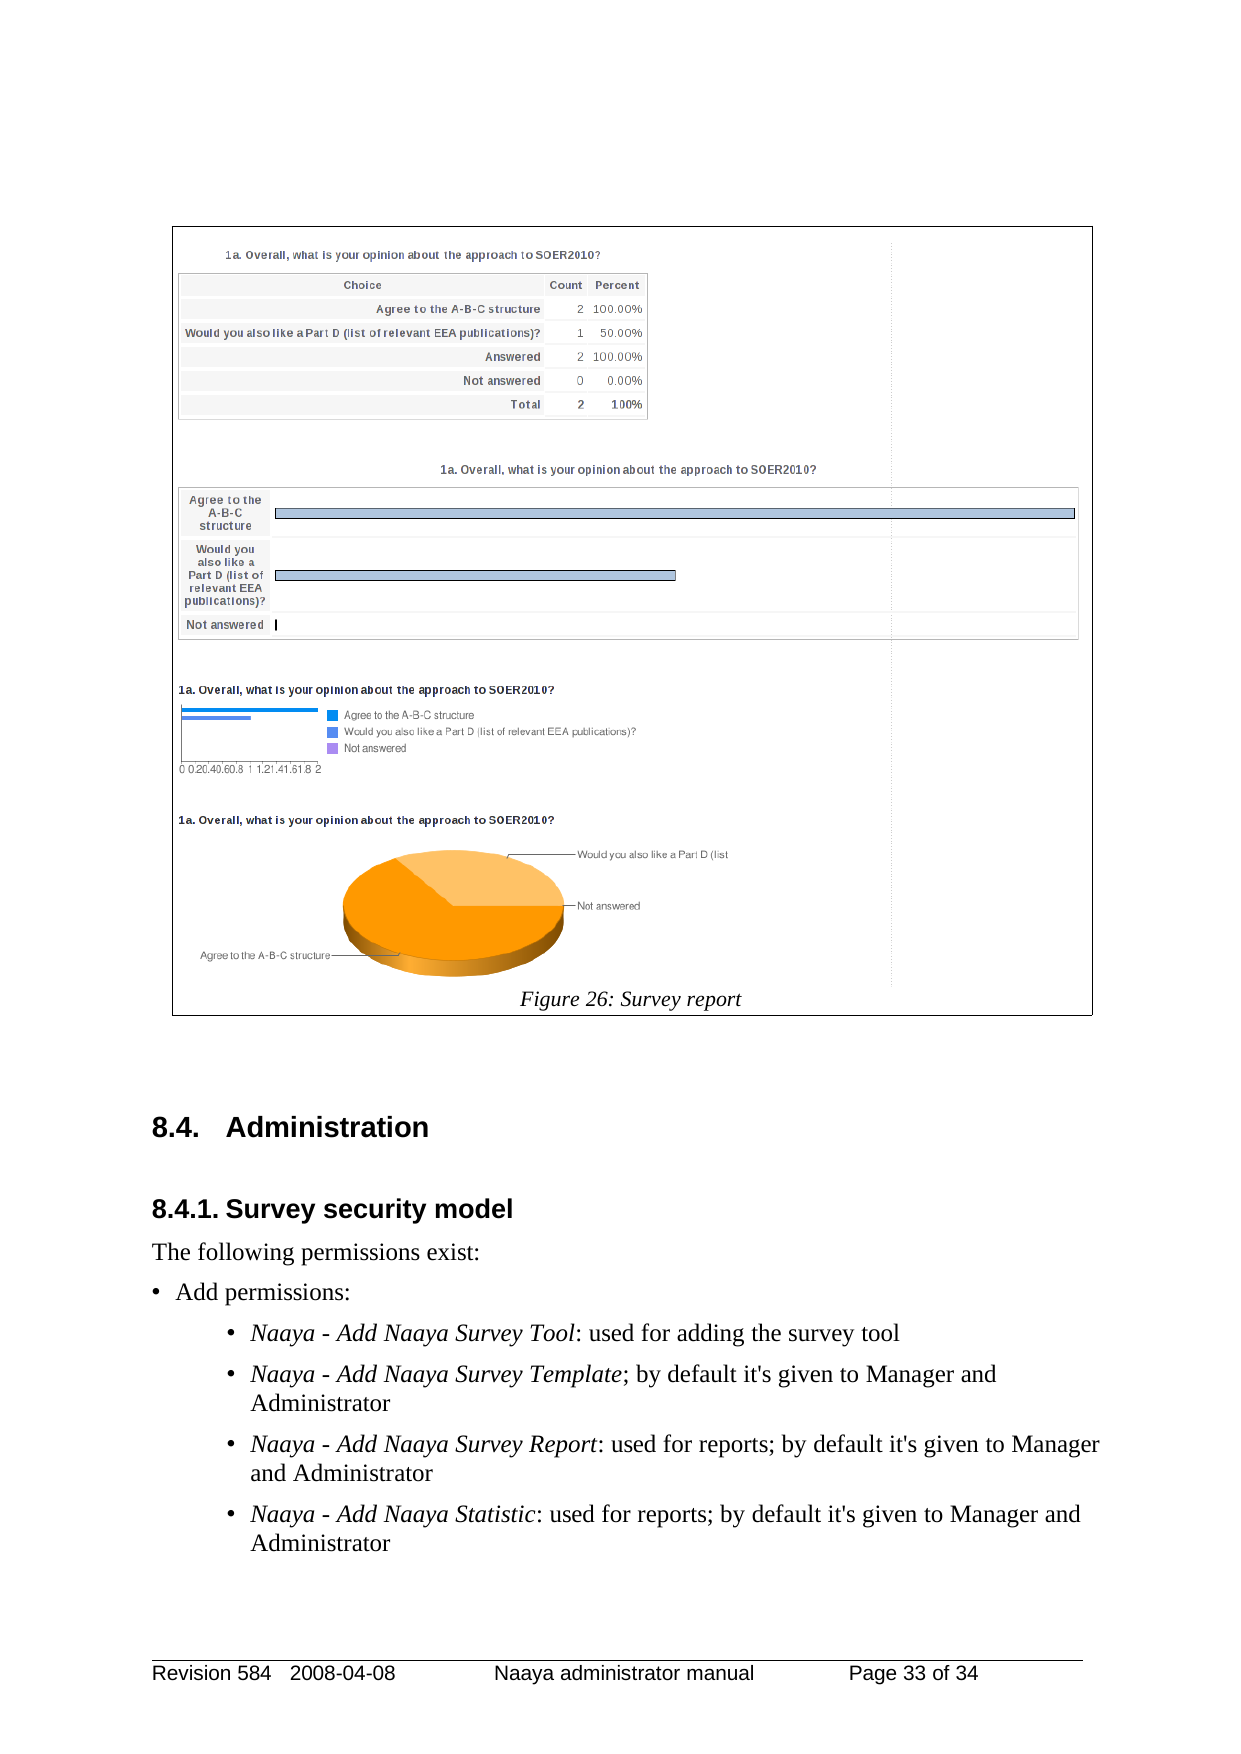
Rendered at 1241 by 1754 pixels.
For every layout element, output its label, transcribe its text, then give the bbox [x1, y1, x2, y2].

list Naaya - Add Naaya Survey Template; by default it's given to Manager and Administrator [227, 1359, 1120, 1417]
subtitle Survey security model [152, 1193, 1120, 1224]
list Add permissions: [152, 1277, 1120, 1306]
picture [175, 241, 1089, 987]
list Naaya - Add Naaya Survey Report: used for reports; by default it's given to Manager and Administrator [227, 1429, 1120, 1487]
text The following permissions exist: [152, 1236, 1120, 1265]
subtitle Administration [152, 1109, 1120, 1143]
list Naaya - Add Naaya Statistic: used for reports; by default it's given to Manager and Administrator [227, 1499, 1120, 1557]
text Figure 26: Survey report [175, 987, 1089, 1012]
list Naaya - Add Naaya Survey Tool: used for adding the survey tool [227, 1318, 1120, 1347]
